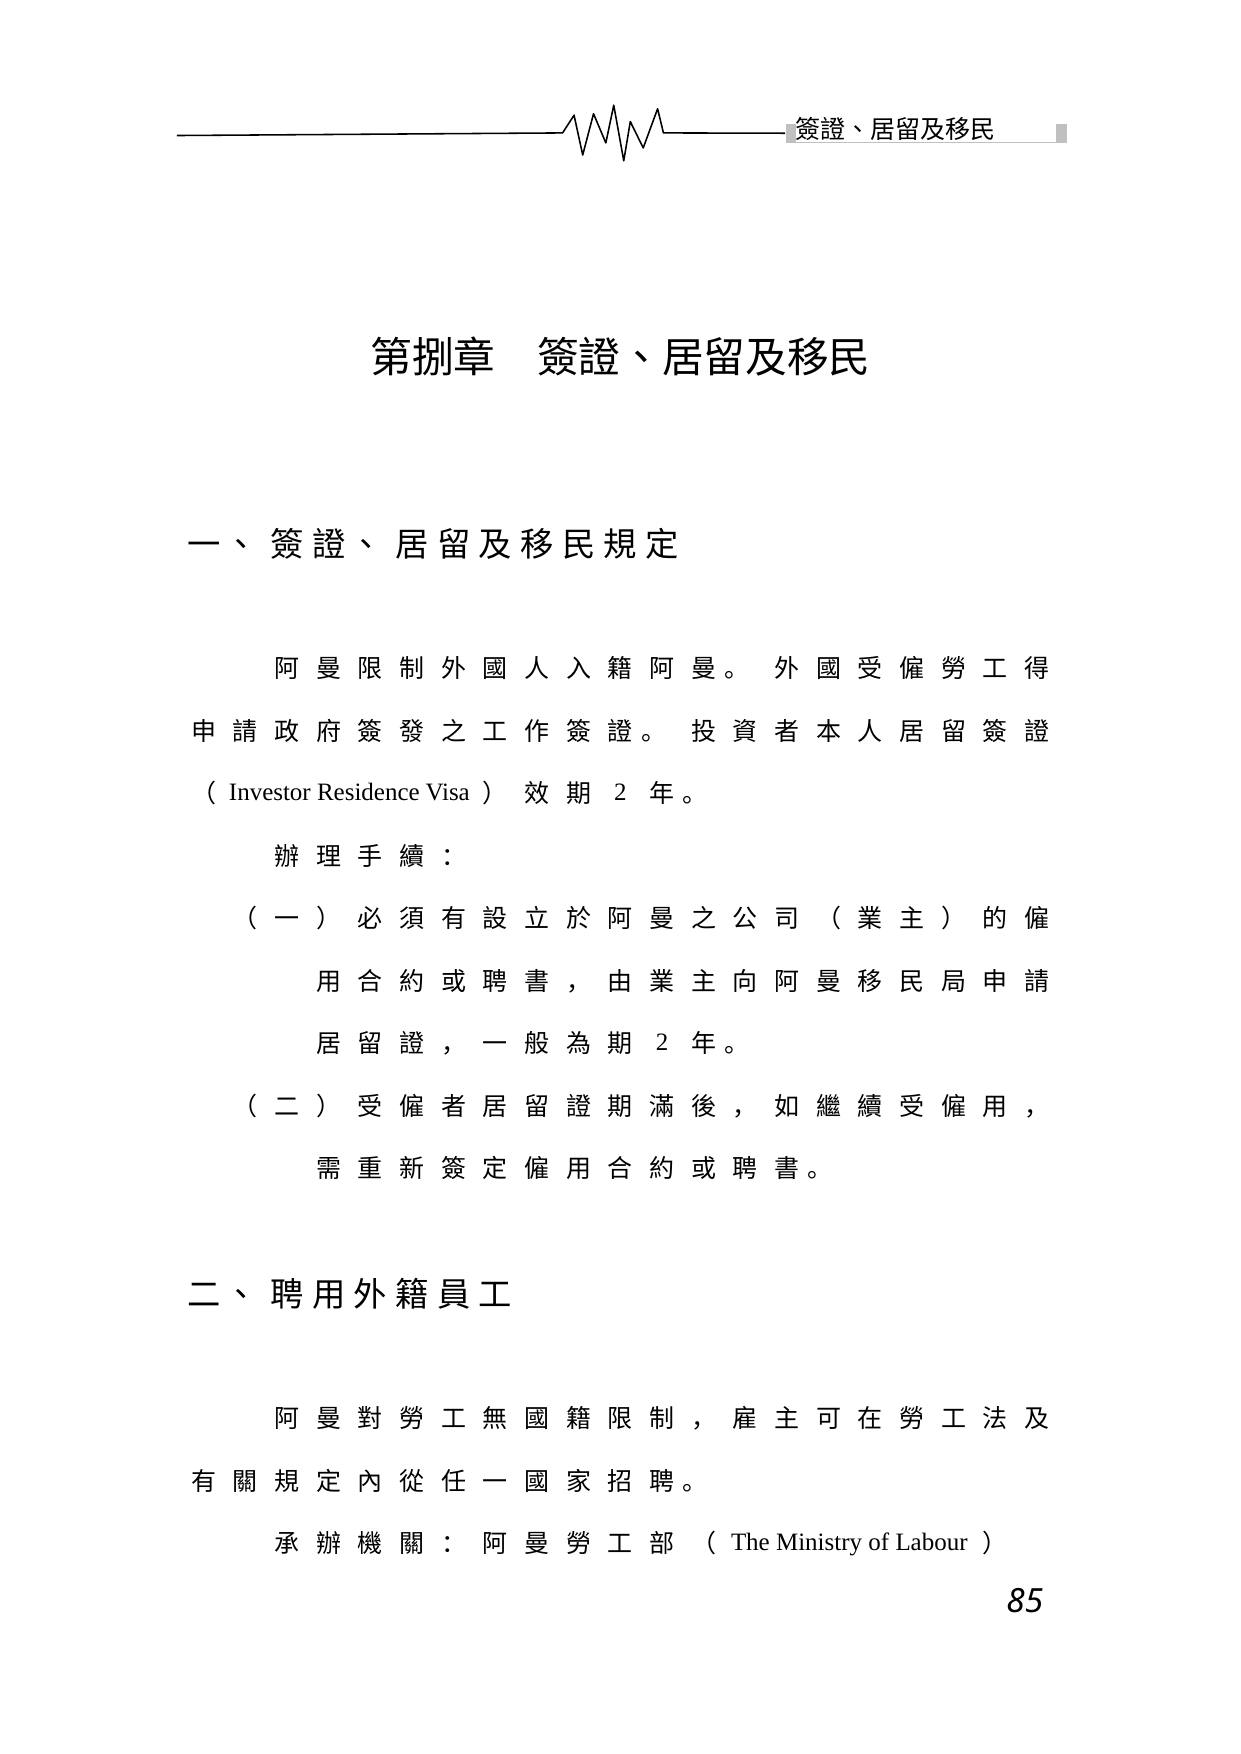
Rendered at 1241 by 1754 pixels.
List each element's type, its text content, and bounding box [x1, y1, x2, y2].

text （一）必須有設立於阿曼之公司（業主）的僱用合約或聘書，由業主向阿曼移民局申請居留證，一般為期2年。 [207, 875, 1058, 1063]
text 阿曼對勞工無國籍限制，雇主可在勞工法及有關規定內從任一國家招聘。 [183, 1375, 1058, 1500]
text 二、聘用外籍員工 [183, 1250, 1058, 1313]
text 阿曼限制外國人入籍阿曼。外國受僱勞工得申請政府簽發之工作簽證。投資者本人居留簽證（Investor Residence Visa）效期2年。 [183, 625, 1058, 813]
text 第捌章 簽證、居留及移民 [183, 313, 1058, 375]
text （二）受僱者居留證期滿後，如繼續受僱用，需重新簽定僱用合約或聘書。 [207, 1063, 1058, 1188]
text 一、簽證、居留及移民規定 [183, 500, 1058, 563]
text 辦理手續： [183, 813, 1058, 875]
text 承辦機關：阿曼勞工部（The Ministry of Labour） [183, 1500, 1058, 1563]
